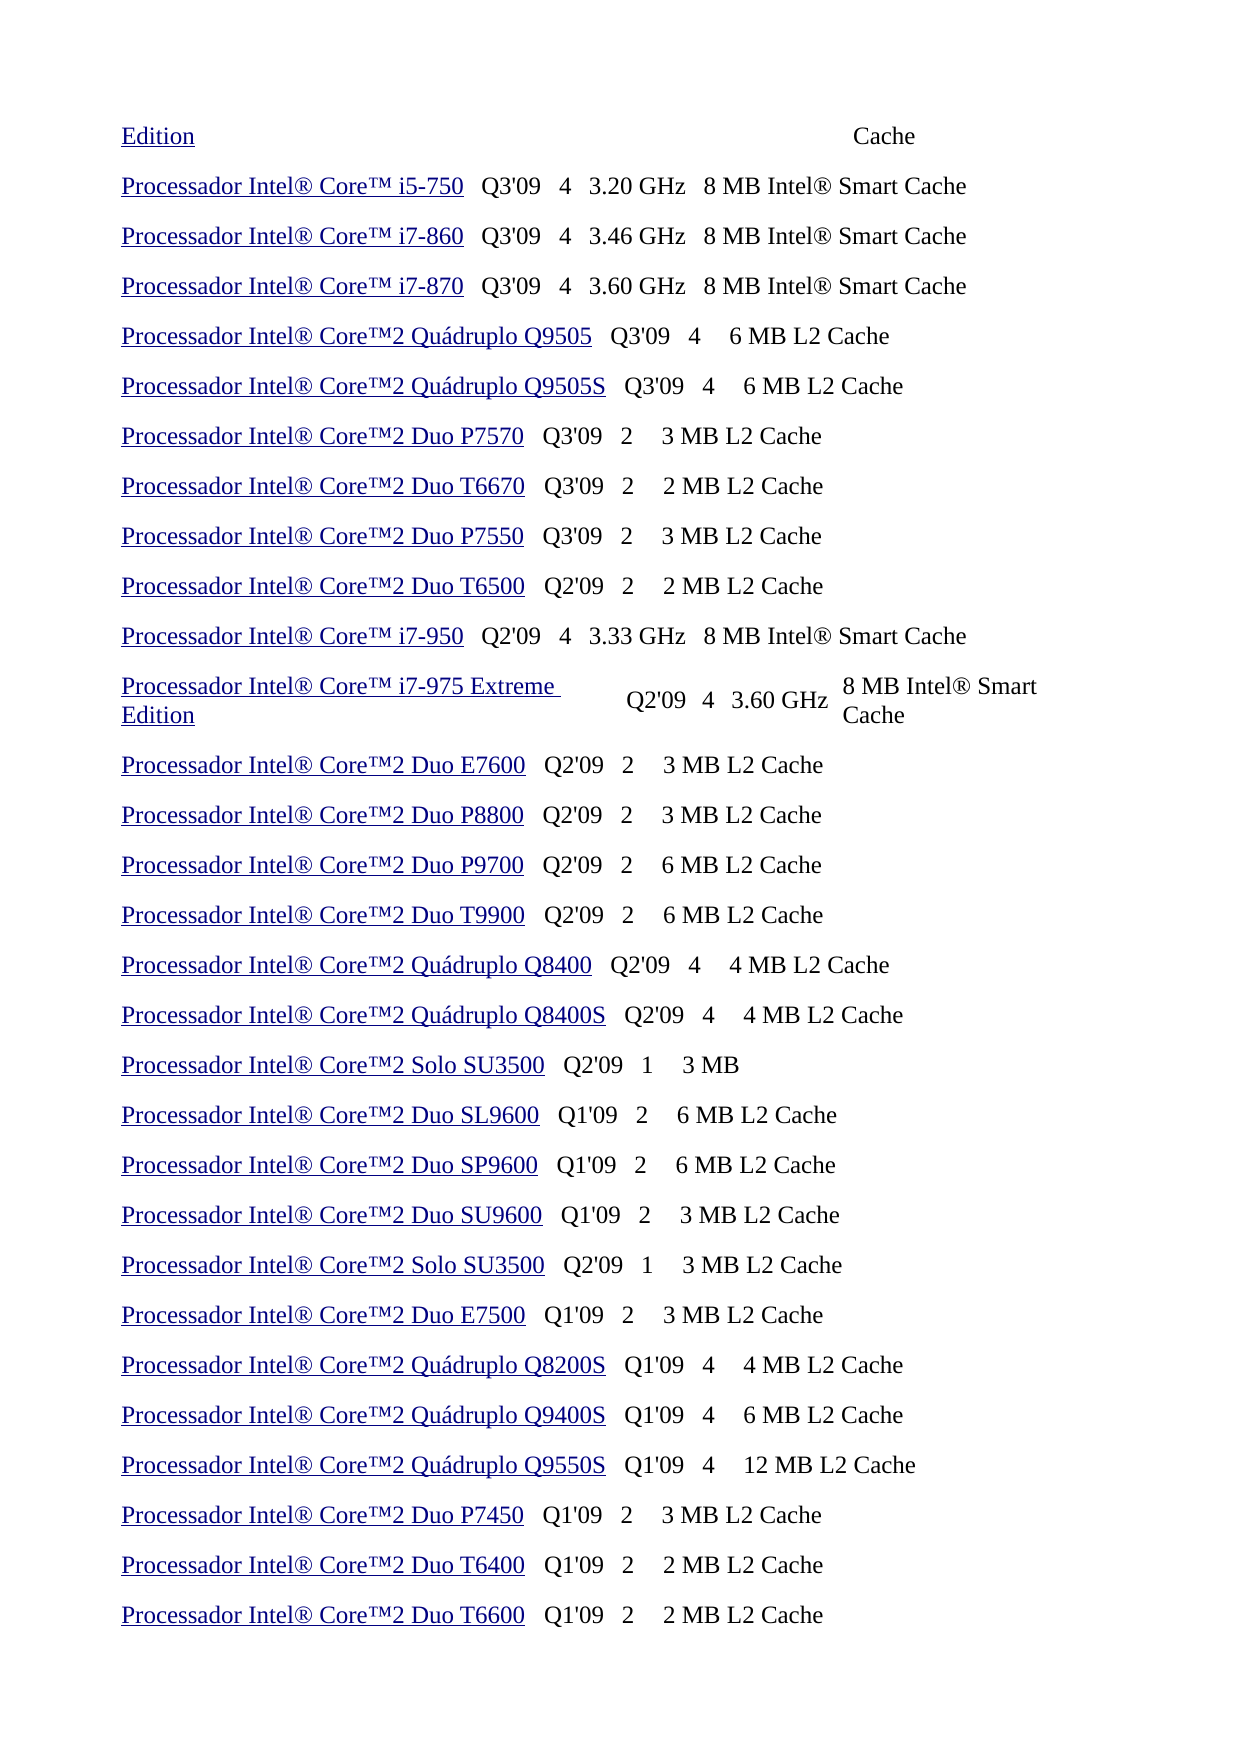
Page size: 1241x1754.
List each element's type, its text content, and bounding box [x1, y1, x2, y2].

table_cell [478, 203, 996, 213]
table_header [918, 1397, 934, 1431]
table_header [918, 997, 934, 1031]
table_cell [558, 1231, 870, 1242]
table_cell [118, 153, 638, 163]
table_header Q2'09 [540, 847, 617, 881]
table_header 4 [699, 1447, 729, 1481]
table_cell [118, 403, 621, 413]
table_header [649, 1297, 660, 1331]
table_header Q1'09 [558, 1197, 635, 1231]
table_header [649, 1547, 660, 1581]
table_header [857, 1247, 873, 1281]
table_header 4 MB L2 Cache [726, 947, 904, 981]
table_cell [541, 1581, 854, 1592]
table_header 3 MB L2 Cache [660, 1297, 838, 1331]
table_header 2 [618, 797, 647, 831]
table_header 6 MB L2 Cache [660, 897, 838, 931]
table_header [668, 1047, 679, 1081]
table_header [649, 747, 660, 781]
table_header 3 MB L2 Cache [659, 1497, 836, 1531]
table_header 3.20 GHz [586, 168, 700, 203]
table_cell [639, 153, 1122, 163]
table_cell [118, 353, 607, 363]
table_header 2 [618, 418, 647, 453]
table_header 3 MB L2 Cache [659, 518, 836, 553]
table_header 2 MB L2 Cache [660, 468, 838, 503]
table_header Q3'09 [607, 318, 685, 353]
table_header Processador Intel® Core™2 Duo P9700 [118, 847, 539, 881]
table_header 2 MB L2 Cache [660, 1597, 838, 1631]
table_header 2 [619, 1297, 648, 1331]
table_cell [118, 303, 478, 313]
table_header [838, 1297, 854, 1331]
table_header Q2'09 [540, 797, 617, 831]
table_header [742, 118, 850, 153]
table_header Q1'09 [541, 1547, 619, 1581]
table_header 6 MB L2 Cache [726, 318, 904, 353]
table_header 3 MB L2 Cache [660, 747, 838, 781]
table_header [836, 518, 852, 553]
table_header 3.33 GHz [586, 618, 700, 653]
table_header [729, 368, 740, 403]
table_header 3 MB L2 Cache [677, 1197, 854, 1231]
table_header 2 [633, 1097, 662, 1131]
table_header Q3'09 [478, 218, 556, 253]
table_header [836, 797, 852, 831]
table_header Processador Intel® Core™2 Duo SL9600 [118, 1097, 555, 1131]
table_header [904, 947, 920, 981]
table_header Processador Intel® Core™2 Solo SU3500 [118, 1247, 560, 1281]
table_cell [118, 1181, 553, 1192]
table_header Q3'09 [621, 368, 699, 403]
table_header [661, 1147, 672, 1181]
table_header 8 MB Intel® Smart Cache [700, 218, 980, 253]
table_cell [118, 731, 623, 742]
table_header [836, 418, 852, 453]
table_header Processador Intel® Core™2 Duo SP9600 [118, 1147, 553, 1181]
table_header 4 [699, 1397, 729, 1431]
table_cell [540, 831, 852, 842]
table_header [647, 847, 658, 881]
table_header Q1'09 [541, 1297, 619, 1331]
table_cell [118, 1031, 621, 1042]
table_header 2 [618, 518, 647, 553]
table_header [647, 797, 658, 831]
table_header 4 MB L2 Cache [740, 997, 918, 1031]
table_header 2 [619, 568, 648, 603]
table_header Processador Intel® Core™2 Quádruplo Q8400 [118, 947, 607, 981]
table_header Q3'09 [478, 168, 556, 203]
table_header Processador Intel® Core™2 Quádruplo Q8400S [118, 997, 621, 1031]
table_header 2 [619, 897, 648, 931]
table_header Processador Intel® Core™2 Duo T9900 [118, 897, 541, 931]
table_header Q3'09 [541, 468, 619, 503]
table_header [1106, 668, 1122, 731]
table_header Processador Intel® Core™2 Duo T6400 [118, 1547, 541, 1581]
table_header 3.46 GHz [586, 218, 700, 253]
table_cell [541, 781, 854, 792]
table_cell [118, 931, 541, 942]
table_header [904, 318, 920, 353]
table_cell [541, 503, 854, 513]
table_cell [541, 603, 854, 613]
table_header [918, 1347, 934, 1381]
table_header Q1'09 [555, 1097, 633, 1131]
table_header Processador Intel® Core™2 Duo P7570 [118, 418, 539, 453]
table_cell [478, 253, 996, 263]
table_header [668, 1247, 679, 1281]
table_header Processador Intel® Core™2 Quádruplo Q9550S [118, 1447, 621, 1481]
table_header 3.60 GHz [728, 668, 839, 731]
table_header [647, 1497, 658, 1531]
table_header 2 MB L2 Cache [660, 568, 838, 603]
table_header 4 [699, 997, 729, 1031]
table_header 6 MB L2 Cache [740, 1397, 918, 1431]
table_header [639, 118, 713, 153]
table_cell [118, 1331, 541, 1342]
table_header [754, 1047, 770, 1081]
table_header Q2'09 [541, 747, 619, 781]
table_header 4 MB L2 Cache [740, 1347, 918, 1381]
table_header 2 MB L2 Cache [660, 1547, 838, 1581]
table_header 4 [556, 268, 586, 303]
table_cell [118, 1381, 621, 1392]
table_cell [118, 1531, 539, 1542]
table_header [850, 1147, 866, 1181]
table_cell [621, 1481, 947, 1492]
table_cell [560, 1281, 873, 1292]
table_cell [118, 203, 478, 213]
table_header [836, 847, 852, 881]
table_header 4 [699, 668, 728, 731]
table_cell [118, 831, 539, 842]
table_header Q1'09 [540, 1497, 617, 1531]
table_header 6 MB L2 Cache [674, 1097, 852, 1131]
table_header [980, 168, 996, 203]
table_header [729, 997, 740, 1031]
table_header Processador Intel® Core™2 Quádruplo Q9505S [118, 368, 621, 403]
table_header 8 MB Intel® Smart Cache [839, 668, 1106, 731]
table_header 2 [619, 1597, 648, 1631]
table_header Cache [850, 118, 1106, 153]
table_header 12 MB L2 Cache [740, 1447, 931, 1481]
table_header 2 [631, 1147, 661, 1181]
table_cell [621, 1381, 934, 1392]
table_header [838, 897, 854, 931]
table_cell [478, 303, 996, 313]
table_header Processador Intel® Core™2 Duo P7450 [118, 1497, 539, 1531]
table_header [663, 1097, 674, 1131]
table_header Processador Intel® Core™2 Duo E7600 [118, 747, 541, 781]
table_header 3.60 GHz [586, 268, 700, 303]
table_cell [541, 1331, 854, 1342]
table_header 4 [699, 1347, 729, 1381]
table_header Q2'09 [541, 897, 619, 931]
table_header 2 [635, 1197, 665, 1231]
table_header 3 MB [679, 1047, 754, 1081]
table_cell [118, 1581, 541, 1592]
table_header Processador Intel® Core™2 Duo P8800 [118, 797, 539, 831]
table_header 3 MB L2 Cache [679, 1247, 857, 1281]
table_header Q2'09 [623, 668, 699, 731]
table_header Processador Intel® Core™2 Duo T6600 [118, 1597, 541, 1631]
table_cell [621, 1031, 934, 1042]
table_header [647, 418, 658, 453]
table_header [729, 1347, 740, 1381]
table_header [649, 1597, 660, 1631]
table_header [980, 268, 996, 303]
table_cell [118, 253, 478, 263]
table_cell [118, 1231, 558, 1242]
table_header [931, 1447, 947, 1481]
table_header 4 [556, 218, 586, 253]
table_header [980, 218, 996, 253]
table_header Processador Intel® Core™ i7-860 [118, 218, 478, 253]
table_header Processador Intel® Core™2 Duo P7550 [118, 518, 539, 553]
table_header [649, 468, 660, 503]
table_cell [118, 1131, 555, 1142]
table_header Processador Intel® Core™ i7-950 [118, 618, 478, 653]
table_header Processador Intel® Core™2 Duo E7500 [118, 1297, 541, 1331]
table_header Q1'09 [621, 1397, 699, 1431]
table_header 8 MB Intel® Smart Cache [700, 268, 980, 303]
table_header [729, 1397, 740, 1431]
table_header 3 MB L2 Cache [659, 418, 836, 453]
table_header [838, 568, 854, 603]
table_header 2 [619, 747, 648, 781]
table_cell [540, 1531, 852, 1542]
table_header [918, 368, 934, 403]
table_header [713, 118, 742, 153]
table_header 8 MB Intel® Smart Cache [700, 618, 980, 653]
table_header Processador Intel® Core™2 Solo SU3500 [118, 1047, 560, 1081]
table_cell [118, 1081, 560, 1092]
table_header Processador Intel® Core™ i5-750 [118, 168, 478, 203]
table_cell [621, 1431, 934, 1442]
table_cell [118, 1281, 560, 1292]
table_cell [554, 1181, 866, 1192]
table_header 2 [619, 1547, 648, 1581]
table_cell [118, 603, 541, 613]
table_header 4 [685, 947, 715, 981]
table_header Q1'09 [621, 1447, 699, 1481]
table_cell [623, 731, 1122, 742]
table_cell [118, 453, 539, 463]
table_header Processador Intel® Core™ i7-870 [118, 268, 478, 303]
table_header [854, 1197, 870, 1231]
table_header [649, 568, 660, 603]
table_header 1 [638, 1247, 668, 1281]
table_cell [118, 881, 539, 892]
table_header Edition [118, 118, 638, 153]
table_header [852, 1097, 868, 1131]
table_header [729, 1447, 740, 1481]
table_cell [560, 1081, 770, 1092]
table_header [647, 518, 658, 553]
table_header [1106, 118, 1122, 153]
table_header Q2'09 [478, 618, 556, 653]
table_header 4 [699, 368, 729, 403]
table_header Q1'09 [554, 1147, 631, 1181]
table_cell [607, 981, 920, 992]
table_header Q2'09 [541, 568, 619, 603]
table_header [715, 947, 726, 981]
table_header [980, 618, 996, 653]
table_header Q2'09 [560, 1047, 638, 1081]
table_header [649, 897, 660, 931]
table_header Processador Intel® Core™2 Duo SU9600 [118, 1197, 558, 1231]
table_header 1 [638, 1047, 668, 1081]
table_header [838, 1547, 854, 1581]
table_cell [118, 653, 478, 663]
table_header Q1'09 [621, 1347, 699, 1381]
table_header Q2'09 [621, 997, 699, 1031]
table_header [665, 1197, 677, 1231]
table_header Processador Intel® Core™2 Quádruplo Q9400S [118, 1397, 621, 1431]
table_header 6 MB L2 Cache [673, 1147, 850, 1181]
table_header 8 MB Intel® Smart Cache [700, 168, 980, 203]
table_cell [541, 931, 854, 942]
table_header [838, 1597, 854, 1631]
table_cell [118, 781, 541, 792]
table_cell [118, 981, 607, 992]
table_header Q3'09 [540, 418, 617, 453]
table_header Processador Intel® Core™2 Duo T6500 [118, 568, 541, 603]
table_cell [621, 403, 934, 413]
table_header 4 [556, 618, 586, 653]
table_cell [118, 503, 541, 513]
table_cell [478, 653, 996, 663]
table_cell [555, 1131, 868, 1142]
table_header 2 [618, 1497, 647, 1531]
table_header 3 MB L2 Cache [659, 797, 836, 831]
table_header [838, 747, 854, 781]
table_cell [540, 453, 852, 463]
table_header Processador Intel® Core™2 Quádruplo Q8200S [118, 1347, 621, 1381]
table_header Q1'09 [541, 1597, 619, 1631]
table_header [836, 1497, 852, 1531]
table_header 6 MB L2 Cache [659, 847, 836, 881]
table_header 2 [618, 847, 647, 881]
table_header 2 [619, 468, 648, 503]
table_header Q2'09 [560, 1247, 638, 1281]
table_header 4 [685, 318, 715, 353]
table_cell [118, 553, 539, 563]
table_header Processador Intel® Core™2 Duo T6670 [118, 468, 541, 503]
table_cell [540, 553, 852, 563]
table_header [715, 318, 726, 353]
table_header 4 [556, 168, 586, 203]
table_header [838, 468, 854, 503]
table_header 6 MB L2 Cache [740, 368, 918, 403]
table_cell [540, 881, 852, 892]
table_header Q3'09 [478, 268, 556, 303]
table_header Q3'09 [540, 518, 617, 553]
table_cell [607, 353, 920, 363]
table_header Q2'09 [607, 947, 685, 981]
table_cell [118, 1431, 621, 1442]
table_header Processador Intel® Core™ i7-975 Extreme Edition [118, 668, 623, 731]
table_header Processador Intel® Core™2 Quádruplo Q9505 [118, 318, 607, 353]
table_cell [118, 1481, 621, 1492]
